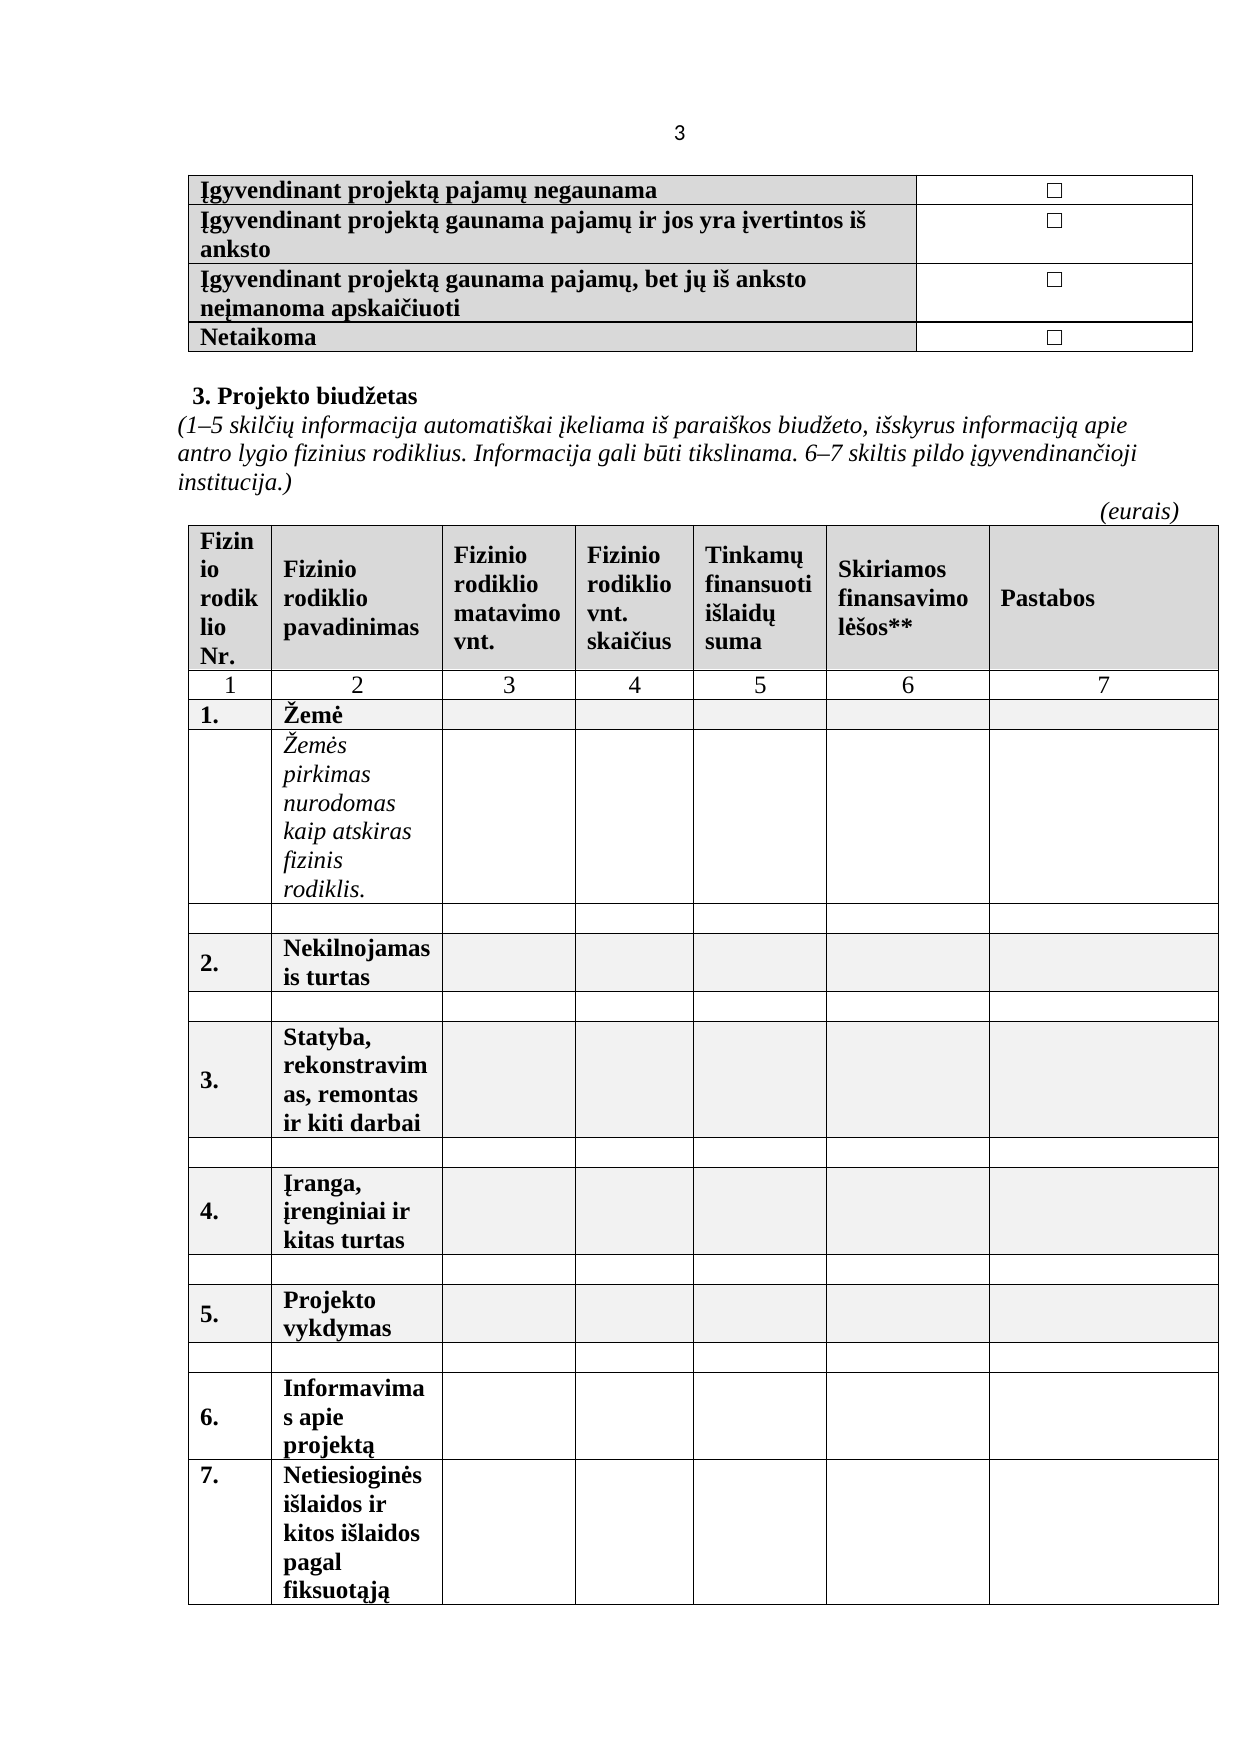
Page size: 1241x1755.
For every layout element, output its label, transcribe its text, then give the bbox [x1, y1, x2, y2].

table_cell [694, 1285, 826, 1342]
table_cell [990, 1168, 1218, 1254]
table_cell [272, 992, 442, 1021]
table_cell [694, 904, 826, 932]
table_cell [443, 700, 575, 729]
table_cell [827, 1138, 989, 1167]
table_cell [189, 1138, 271, 1167]
table_cell [694, 934, 826, 991]
table_cell [694, 700, 826, 729]
table_cell [990, 904, 1218, 932]
table_cell [576, 700, 693, 729]
table_cell [272, 1138, 442, 1167]
table_cell [189, 992, 271, 1021]
table_cell 2. [189, 934, 271, 991]
table_cell [694, 1255, 826, 1284]
table_cell [443, 730, 575, 903]
table_cell 7 [990, 671, 1218, 699]
table_cell [990, 1460, 1218, 1604]
table_cell 2 [272, 671, 442, 699]
table_cell □ [917, 205, 1192, 263]
table_cell Netiesioginės išlaidos ir kitos išlaidos pagal fiksuotąją [272, 1460, 442, 1604]
table_cell [443, 1460, 575, 1604]
text 3. Projekto biudžetas [177, 381, 1181, 410]
table_cell [694, 1373, 826, 1459]
text (eurais) [177, 496, 1181, 525]
table_cell 5 [694, 671, 826, 699]
table_cell Netaikoma [189, 323, 916, 351]
table_cell [443, 934, 575, 991]
table_header Pastabos [990, 526, 1218, 669]
table_cell [827, 700, 989, 729]
table_cell Žemė [272, 700, 442, 729]
table_cell [189, 730, 271, 903]
table_cell [443, 1373, 575, 1459]
table_header Skiriamos finansavimo lėšos** [827, 526, 989, 669]
table_header Fizinio rodiklio Nr. [189, 526, 271, 669]
table_cell [576, 1022, 693, 1137]
table_cell 3 [443, 671, 575, 699]
table_cell [576, 904, 693, 932]
table_cell [990, 1022, 1218, 1137]
table_cell [576, 1285, 693, 1342]
table_cell [576, 1255, 693, 1284]
table_cell 4. [189, 1168, 271, 1254]
table_cell [576, 1373, 693, 1459]
table_cell [990, 1285, 1218, 1342]
table_cell [827, 1285, 989, 1342]
table_cell Informavimas apie projektą [272, 1373, 442, 1459]
table_header Fizinio rodiklio pavadinimas [272, 526, 442, 669]
table_cell [272, 1343, 442, 1372]
table_cell [827, 1373, 989, 1459]
table_cell [694, 1343, 826, 1372]
table_cell 4 [576, 671, 693, 699]
table_cell Įgyvendinant projektą gaunama pajamų ir jos yra įvertintos iš anksto [189, 205, 916, 263]
table_cell [576, 992, 693, 1021]
table_cell [694, 1460, 826, 1604]
table_cell [443, 1285, 575, 1342]
table_cell [990, 1138, 1218, 1167]
table_cell 1 [189, 671, 271, 699]
table_cell □ [917, 176, 1192, 204]
table_cell [827, 1022, 989, 1137]
text (1–5 skilčių informacija automatiškai įkeliama iš paraiškos biudžeto, išskyrus informaciją apie antro lygio fizinius rodiklius. Informacija gali būti tikslinama. 6–7 skiltis pildo įgyvendinančioji institucija.) [177, 410, 1181, 496]
table_cell 6 [827, 671, 989, 699]
table_cell [694, 1168, 826, 1254]
table_cell [576, 934, 693, 991]
table_cell [189, 1343, 271, 1372]
table_cell □ [917, 264, 1192, 321]
table_cell 3. [189, 1022, 271, 1137]
table_header Fizinio rodiklio vnt. skaičius [576, 526, 693, 669]
table_cell Projekto vykdymas [272, 1285, 442, 1342]
table_cell [576, 1343, 693, 1372]
table_cell [272, 1255, 442, 1284]
table_cell [694, 1022, 826, 1137]
table_cell [694, 992, 826, 1021]
table_cell Įgyvendinant projektą pajamų negaunama [189, 176, 916, 204]
table_cell [827, 904, 989, 932]
table_cell [189, 904, 271, 932]
table_cell [443, 1138, 575, 1167]
table_cell [443, 1168, 575, 1254]
table_cell [990, 1255, 1218, 1284]
table_cell [990, 934, 1218, 991]
table_cell [576, 730, 693, 903]
table_cell Įranga, įrenginiai ir kitas turtas [272, 1168, 442, 1254]
table_header Fizinio rodiklio matavimo vnt. [443, 526, 575, 669]
table_cell [443, 1022, 575, 1137]
table_cell [443, 904, 575, 932]
table_cell [443, 1343, 575, 1372]
table_cell □ [917, 323, 1192, 351]
table_header Tinkamų finansuoti išlaidų suma [694, 526, 826, 669]
table_cell [443, 1255, 575, 1284]
table_cell [990, 1343, 1218, 1372]
table_cell [827, 992, 989, 1021]
table_cell [576, 1168, 693, 1254]
table_cell 6. [189, 1373, 271, 1459]
table_cell 1. [189, 700, 271, 729]
table_cell [272, 904, 442, 932]
table_cell Žemės pirkimas nurodomas kaip atskiras fizinis rodiklis. [272, 730, 442, 903]
table_cell [576, 1138, 693, 1167]
table_cell [990, 730, 1218, 903]
table_cell [827, 1343, 989, 1372]
table_cell [990, 700, 1218, 729]
table_cell [990, 992, 1218, 1021]
table_cell [827, 730, 989, 903]
table_cell [443, 992, 575, 1021]
table_cell Įgyvendinant projektą gaunama pajamų, bet jų iš anksto neįmanoma apskaičiuoti [189, 264, 916, 321]
table_cell Statyba, rekonstravimas, remontas ir kiti darbai [272, 1022, 442, 1137]
table_cell [576, 1460, 693, 1604]
table_cell [827, 1168, 989, 1254]
table_cell [827, 1255, 989, 1284]
table_cell [827, 934, 989, 991]
table_cell [694, 1138, 826, 1167]
table_cell [694, 730, 826, 903]
table_cell 5. [189, 1285, 271, 1342]
table_cell 7. [189, 1460, 271, 1604]
table_cell [827, 1460, 989, 1604]
table_cell [189, 1255, 271, 1284]
table_cell Nekilnojamasis turtas [272, 934, 442, 991]
table_cell [990, 1373, 1218, 1459]
